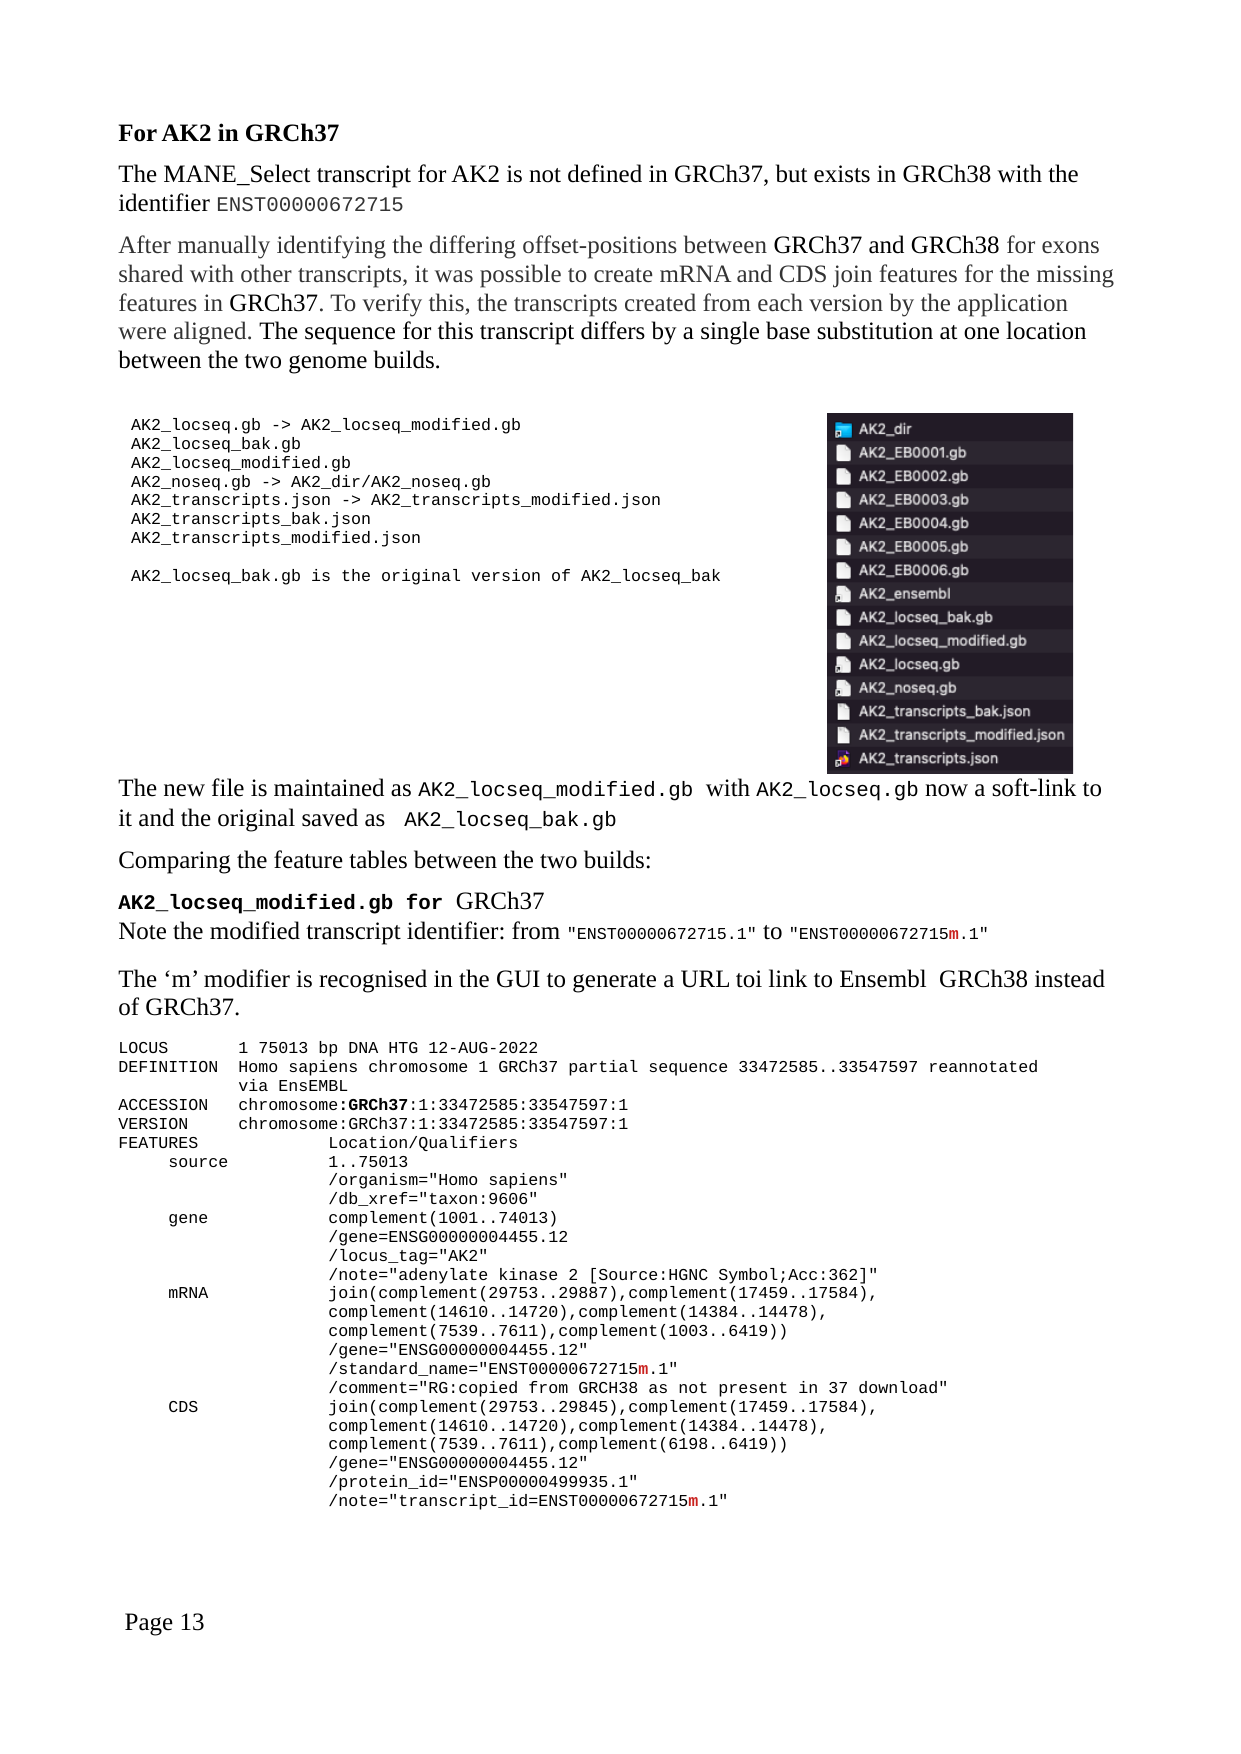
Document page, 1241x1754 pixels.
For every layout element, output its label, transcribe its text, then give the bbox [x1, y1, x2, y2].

text /organism="Homo sapiens" [118, 1172, 1122, 1191]
text /locus_tag="AK2" [118, 1247, 1122, 1266]
text /gene=ENSG00000004455.12 [118, 1228, 1122, 1247]
text The MANE_Select transcript for AK2 is not defined in GRCh37, but exists in GRCh38 with the identifier ENST00000672715 [118, 159, 1122, 218]
text /db_xref="taxon:9606" [118, 1191, 1122, 1210]
text Note the modified transcript identifier: from "ENST00000672715.1" to "ENST00000672715m.1" [118, 916, 1122, 945]
text /note="adenylate kinase 2 [Source:HGNC Symbol;Acc:362]" [118, 1266, 1122, 1285]
text via EnsEMBL [118, 1078, 1122, 1097]
text mRNA join(complement(29753..29887),complement(17459..17584), [118, 1285, 1122, 1304]
text complement(7539..7611),complement(1003..6419)) [118, 1323, 1122, 1342]
text complement(7539..7611),complement(6198..6419)) [118, 1436, 1122, 1455]
text The ‘m’ modifier is recognised in the GUI to generate a URL toi link to Ensembl GRCh38 instead of GRCh37. [118, 964, 1122, 1021]
text complement(14610..14720),complement(14384..14478), [118, 1417, 1122, 1436]
text VERSION chromosome:GRCh37:1:33472585:33547597:1 [118, 1115, 1122, 1134]
text FEATURES Location/Qualifiers [118, 1134, 1122, 1153]
text /gene="ENSG00000004455.12" [118, 1455, 1122, 1474]
text DEFINITION Homo sapiens chromosome 1 GRCh37 partial sequence 33472585..33547597 reannotated [118, 1059, 1122, 1078]
text CDS join(complement(29753..29845),complement(17459..17584), [118, 1398, 1122, 1417]
text /standard_name="ENST00000672715m.1" [118, 1361, 1122, 1379]
text LOCUS 1 75013 bp DNA HTG 12-AUG-2022 [118, 1040, 1122, 1059]
text The new file is maintained as AK2_locseq_modified.gb with AK2_locseq.gb now a soft-link to it and the original saved as AK2_locseq_bak.gb [118, 386, 1122, 833]
text AK2_locseq_modified.gb for GRCh37 [118, 886, 1122, 916]
text complement(14610..14720),complement(14384..14478), [118, 1304, 1122, 1323]
text /comment="RG:copied from GRCH38 as not present in 37 download" [118, 1379, 1122, 1398]
text /note="transcript_id=ENST00000672715m.1" [118, 1492, 1122, 1511]
text ACCESSION chromosome:GRCh37:1:33472585:33547597:1 [118, 1097, 1122, 1115]
text gene complement(1001..74013) [118, 1210, 1122, 1228]
text /gene="ENSG00000004455.12" [118, 1342, 1122, 1361]
text For AK2 in GRCh37 [118, 118, 1122, 147]
text /protein_id="ENSP00000499935.1" [118, 1474, 1122, 1492]
text After manually identifying the differing offset-positions between GRCh37 and GRCh38 for exons shared with other transcripts, it was possible to create mRNA and CDS join features for the missing features in GRCh37. To verify this, the transcripts created from each version by the application were aligned. The sequence for this transcript differs by a single base substitution at one location between the two genome builds. [118, 230, 1122, 374]
picture [827, 413, 1074, 774]
text Comparing the feature tables between the two builds: [118, 845, 1122, 874]
text source 1..75013 [118, 1153, 1122, 1172]
